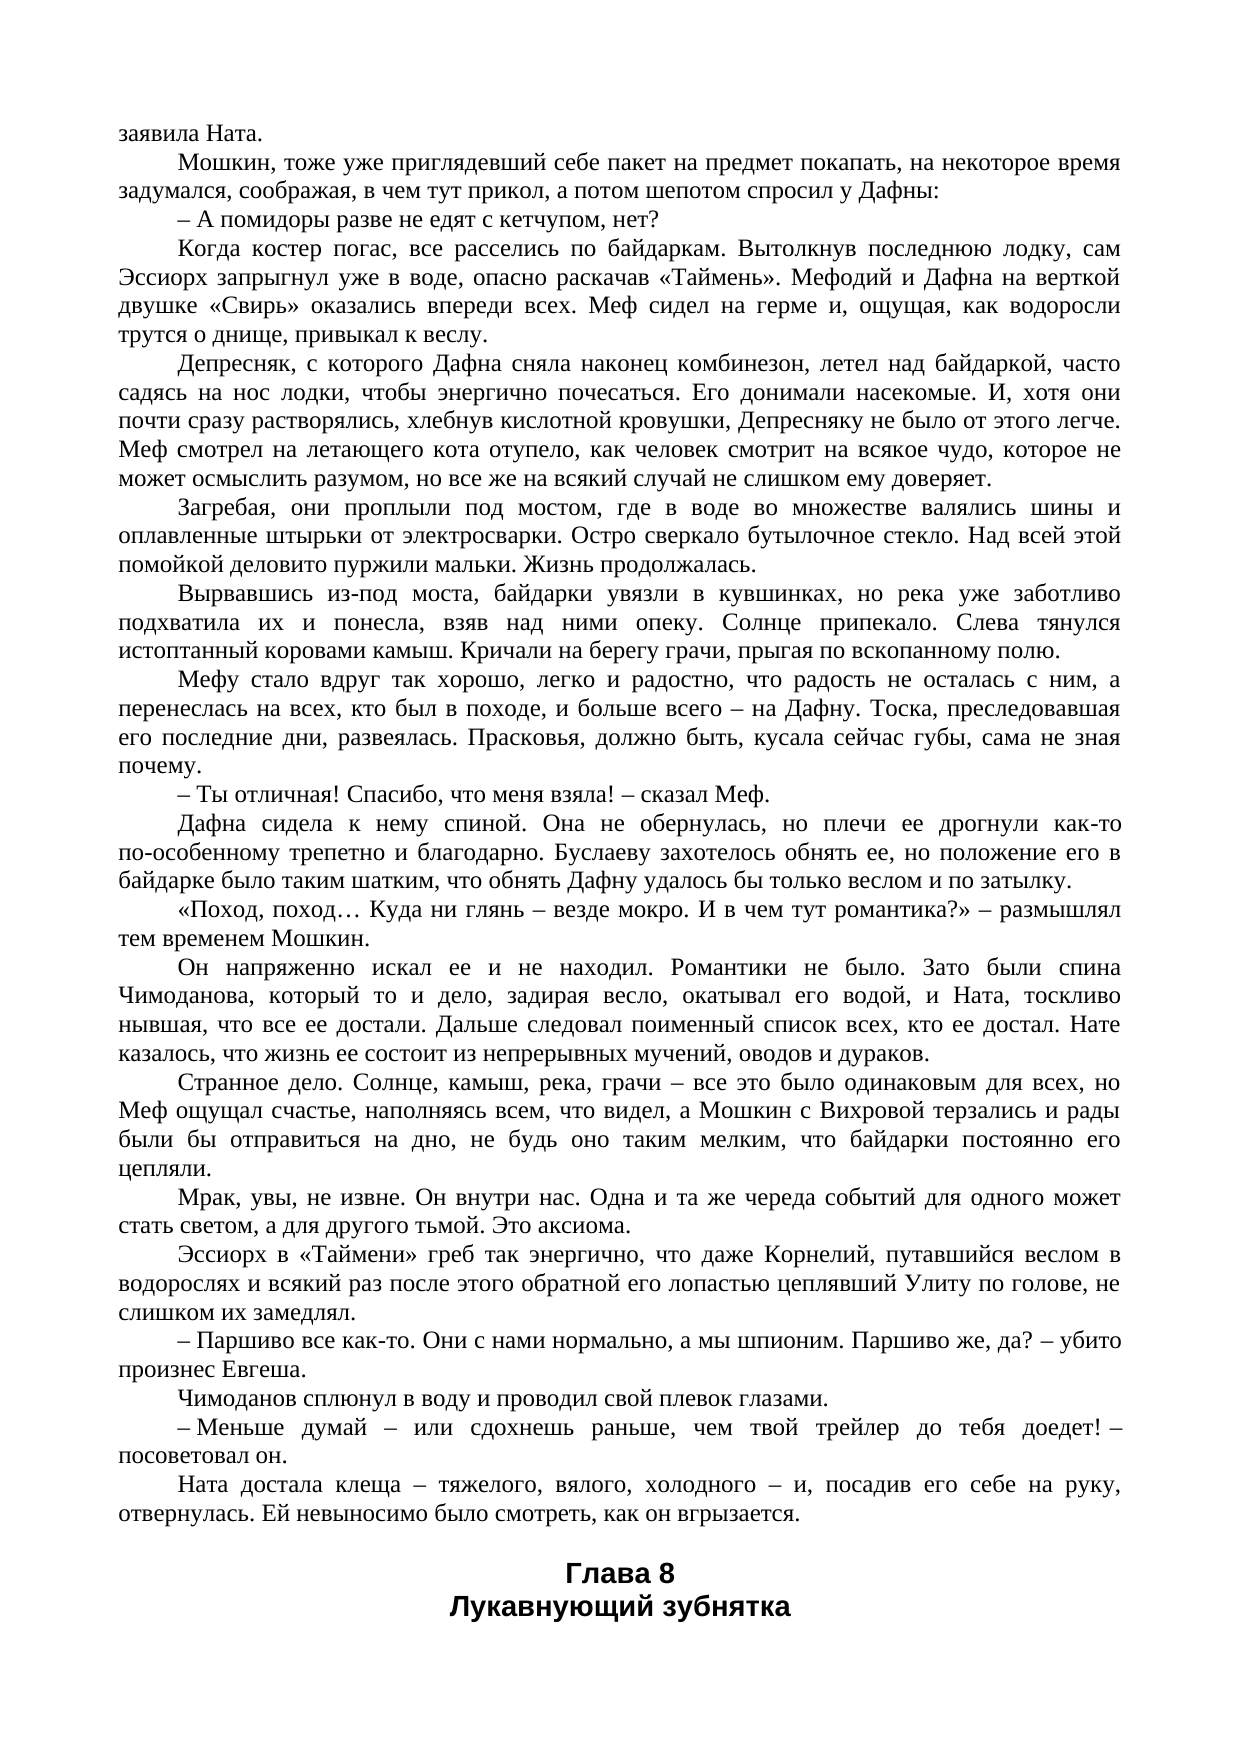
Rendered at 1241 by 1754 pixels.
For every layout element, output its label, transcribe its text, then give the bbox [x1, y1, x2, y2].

text – А помидоры разве не едят с кетчупом, нет? [118, 204, 1122, 233]
subtitle Лукавнующий зубнятка [118, 1589, 1122, 1623]
text Странное дело. Солнце, камыш, река, грачи – все это было одинаковым для всех, но Меф ощущал счастье, наполняясь всем, что видел, а Мошкин с Вихровой терзались и рады были бы отправиться на дно, не будь оно таким мелким, что байдарки постоянно его цепляли. [118, 1067, 1122, 1182]
text Эссиорх в «Таймени» греб так энергично, что даже Корнелий, путавшийся веслом в водорослях и всякий раз после этого обратной его лопастью цеплявший Улиту по голове, не слишком их замедлял. [118, 1239, 1122, 1326]
text Мефу стало вдруг так хорошо, легко и радостно, что радость не осталась с ним, а перенеслась на всех, кто был в походе, и больше всего – на Дафну. Тоска, преследовавшая его последние дни, развеялась. Прасковья, должно быть, кусала сейчас губы, сама не зная почему. [118, 664, 1122, 779]
text Депресняк, с которого Дафна сняла наконец комбинезон, летел над байдаркой, часто садясь на нос лодки, чтобы энергично почесаться. Его донимали насекомые. И, хотя они почти сразу растворялись, хлебнув кислотной кровушки, Депресняку не было от этого легче. Меф смотрел на летающего кота отупело, как человек смотрит на всякое чудо, которое не может осмыслить разумом, но все же на всякий случай не слишком ему доверяет. [118, 348, 1122, 492]
text Он напряженно искал ее и не находил. Романтики не было. Зато были спина Чимоданова, который то и дело, задирая весло, окатывал его водой, и Ната, тоскливо нывшая, что все ее достали. Дальше следовал поименный список всех, кто ее достал. Нате казалось, что жизнь ее состоит из непрерывных мучений, оводов и дураков. [118, 952, 1122, 1067]
text – Паршиво все как‑то. Они с нами нормально, а мы шпионим. Паршиво же, да? – убито произнес Евгеша. [118, 1326, 1122, 1383]
text Когда костер погас, все расселись по байдаркам. Вытолкнув последнюю лодку, сам Эссиорх запрыгнул уже в воде, опасно раскачав «Таймень». Мефодий и Дафна на верткой двушке «Свирь» оказались впереди всех. Меф сидел на герме и, ощущая, как водоросли трутся о днище, привыкал к веслу. [118, 233, 1122, 348]
text Мрак, увы, не извне. Он внутри нас. Одна и та же череда событий для одного может стать светом, а для другого тьмой. Это аксиома. [118, 1182, 1122, 1239]
text Чимоданов сплюнул в воду и проводил свой плевок глазами. [118, 1383, 1122, 1412]
subtitle Глава 8 [118, 1556, 1122, 1589]
text Дафна сидела к нему спиной. Она не обернулась, но плечи ее дрогнули как‑то по‑особенному трепетно и благодарно. Буслаеву захотелось обнять ее, но положение его в байдарке было таким шатким, что обнять Дафну удалось бы только веслом и по затылку. [118, 808, 1122, 894]
text – Меньше думай – или сдохнешь раньше, чем твой трейлер до тебя доедет! – посоветовал он. [118, 1412, 1122, 1469]
text заявила Ната. [118, 118, 1122, 147]
text Загребая, они проплыли под мостом, где в воде во множестве валялись шины и оплавленные штырьки от электросварки. Остро сверкало бутылочное стекло. Над всей этой помойкой деловито пуржили мальки. Жизнь продолжалась. [118, 492, 1122, 578]
text – Ты отличная! Спасибо, что меня взяла! – сказал Меф. [118, 779, 1122, 808]
text Ната достала клеща – тяжелого, вялого, холодного – и, посадив его себе на руку, отвернулась. Ей невыносимо было смотреть, как он вгрызается. [118, 1469, 1122, 1527]
text Мошкин, тоже уже приглядевший себе пакет на предмет покапать, на некоторое время задумался, соображая, в чем тут прикол, а потом шепотом спросил у Дафны: [118, 147, 1122, 204]
text Вырвавшись из‑под моста, байдарки увязли в кувшинках, но река уже заботливо подхватила их и понесла, взяв над ними опеку. Солнце припекало. Слева тянулся истоптанный коровами камыш. Кричали на берегу грачи, прыгая по вскопанному полю. [118, 578, 1122, 664]
text «Поход, поход… Куда ни глянь – везде мокро. И в чем тут романтика?» – размышлял тем временем Мошкин. [118, 894, 1122, 952]
